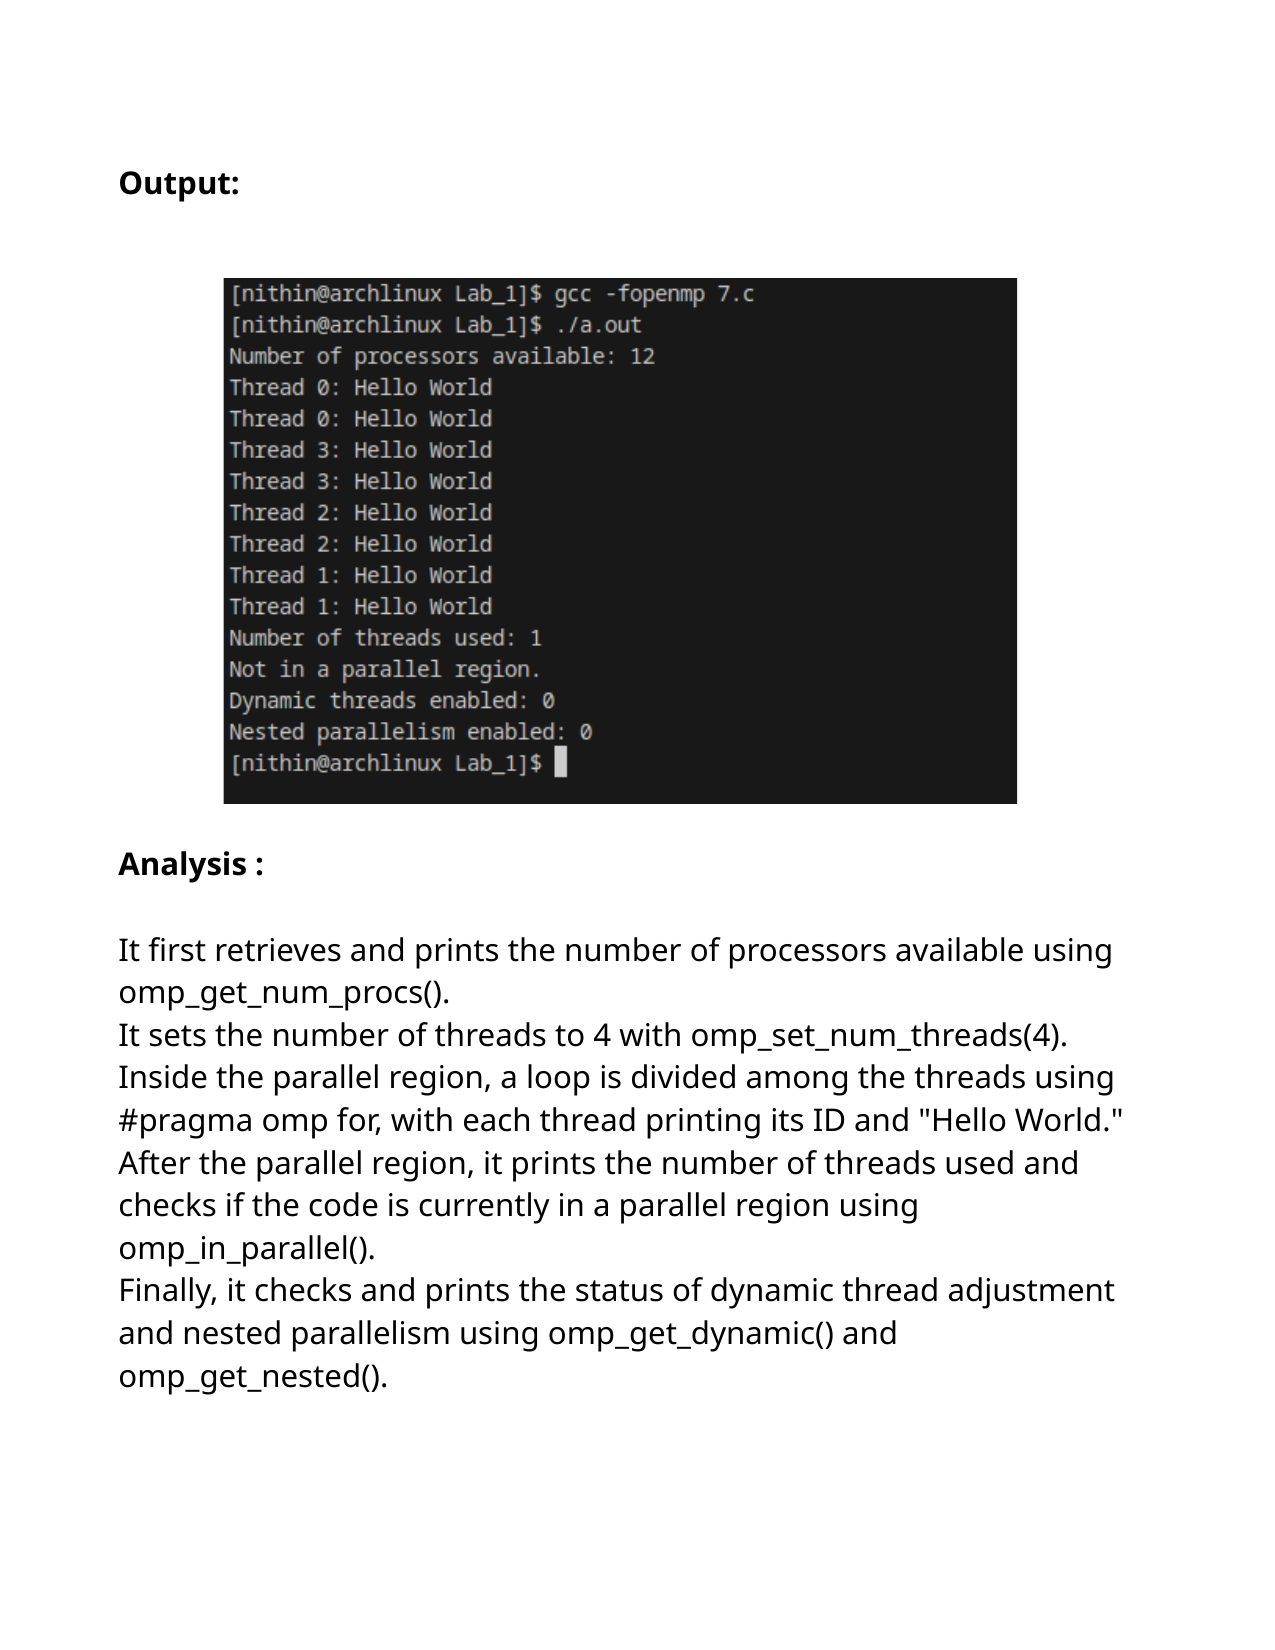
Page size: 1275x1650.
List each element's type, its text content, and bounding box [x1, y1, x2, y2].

text After the parallel region, it prints the number of threads used and checks if the code is currently in a parallel region using omp_in_parallel(). [118, 1141, 1157, 1268]
text Inside the parallel region, a loop is divided among the threads using #pragma omp for, with each thread printing its ID and "Hello World." [118, 1055, 1157, 1141]
text Output: [118, 161, 1157, 203]
text It first retrieves and prints the number of processors available using omp_get_num_procs(). [118, 928, 1157, 1013]
text Finally, it checks and prints the status of dynamic thread adjustment and nested parallelism using omp_get_dynamic() and omp_get_nested(). [118, 1268, 1157, 1396]
text It sets the number of threads to 4 with omp_set_num_threads(4). [118, 1013, 1157, 1055]
text Analysis : [118, 842, 1157, 885]
picture [223, 278, 1018, 804]
